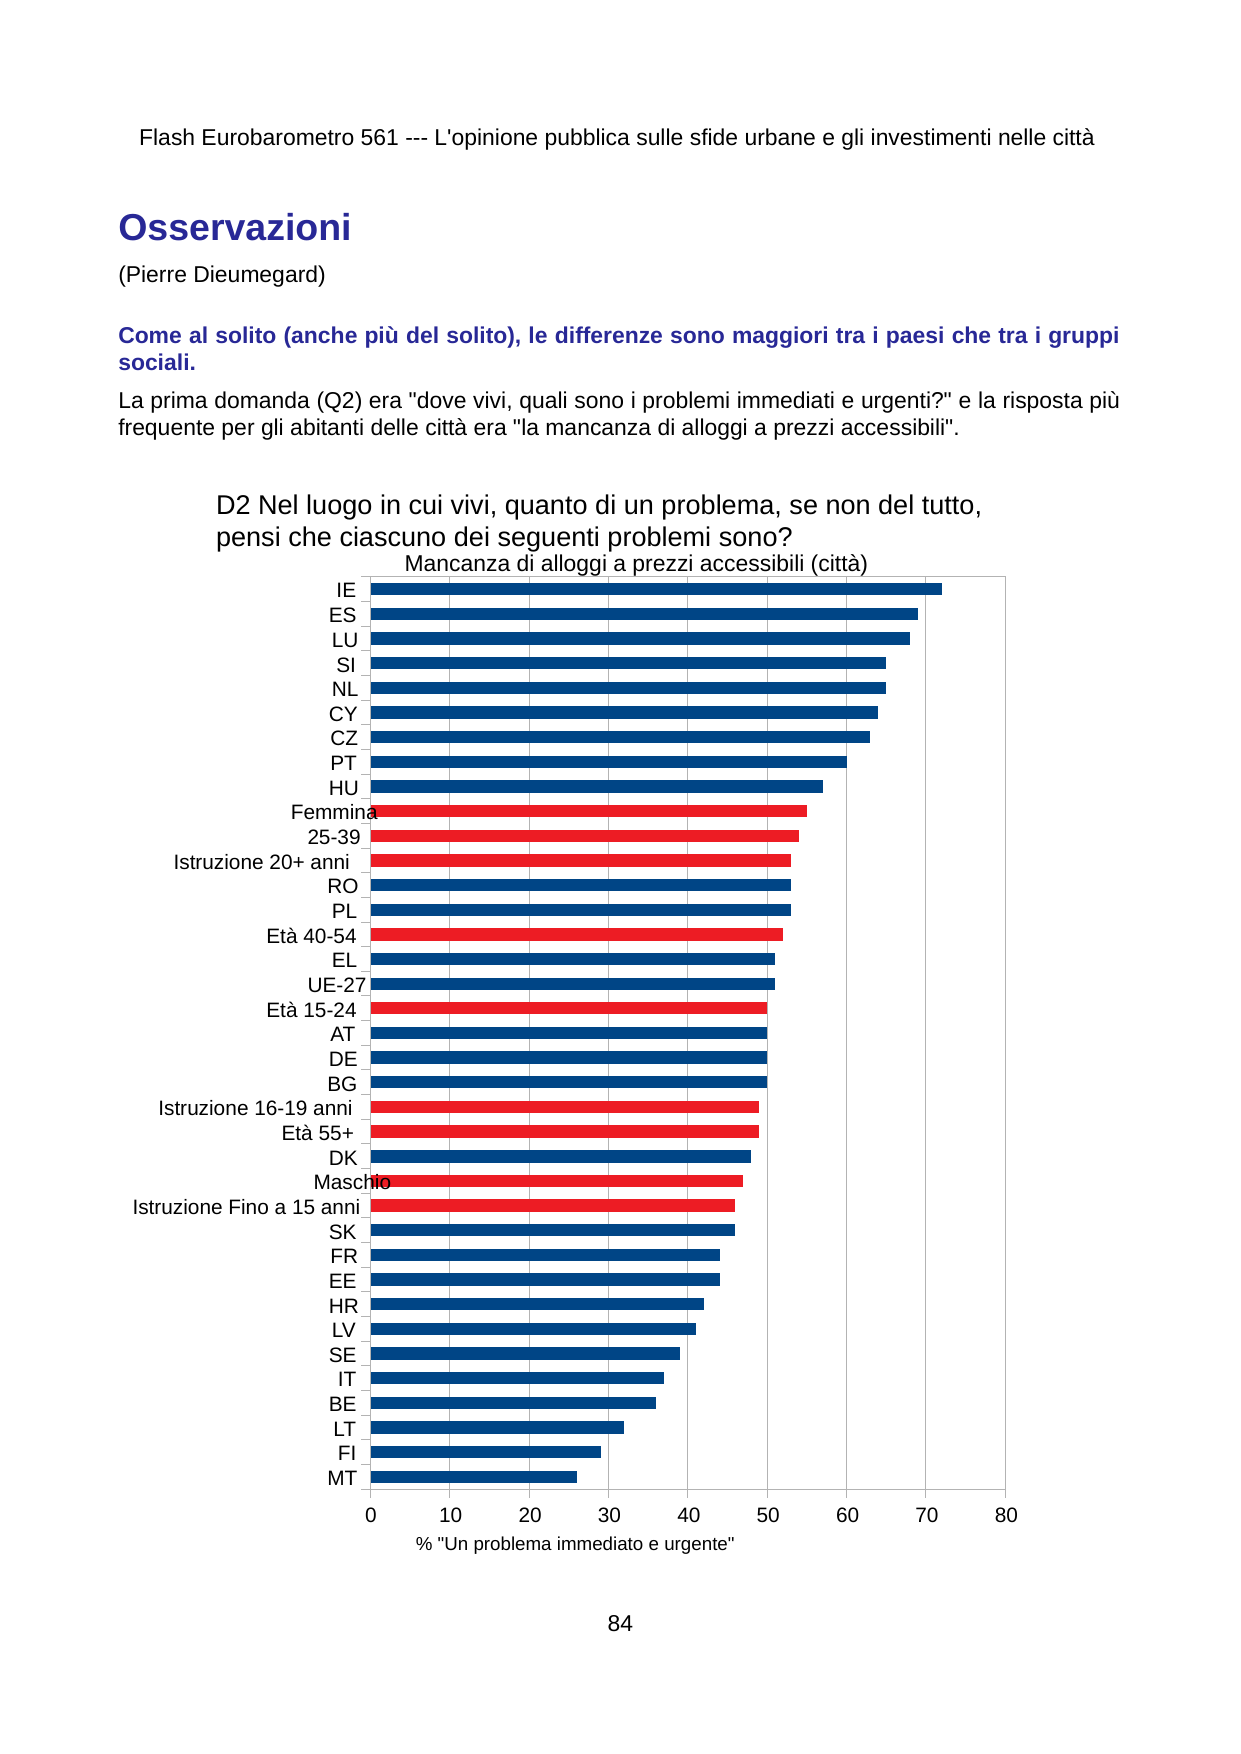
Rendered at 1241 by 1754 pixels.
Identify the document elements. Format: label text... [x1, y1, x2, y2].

subtitle Osservazioni [118, 205, 1122, 248]
subtitle Come al solito (anche più del solito), le differenze sono maggiori tra i paesi che tra i gruppi sociali. [118, 322, 1122, 375]
text (Pierre Dieumegard) [118, 261, 1122, 287]
text La prima domanda (Q2) era "dove vivi, quali sono i problemi immediati e urgenti?" e la risposta più frequente per gli abitanti delle città era "la mancanza di alloggi a prezzi accessibili". [118, 387, 1122, 440]
